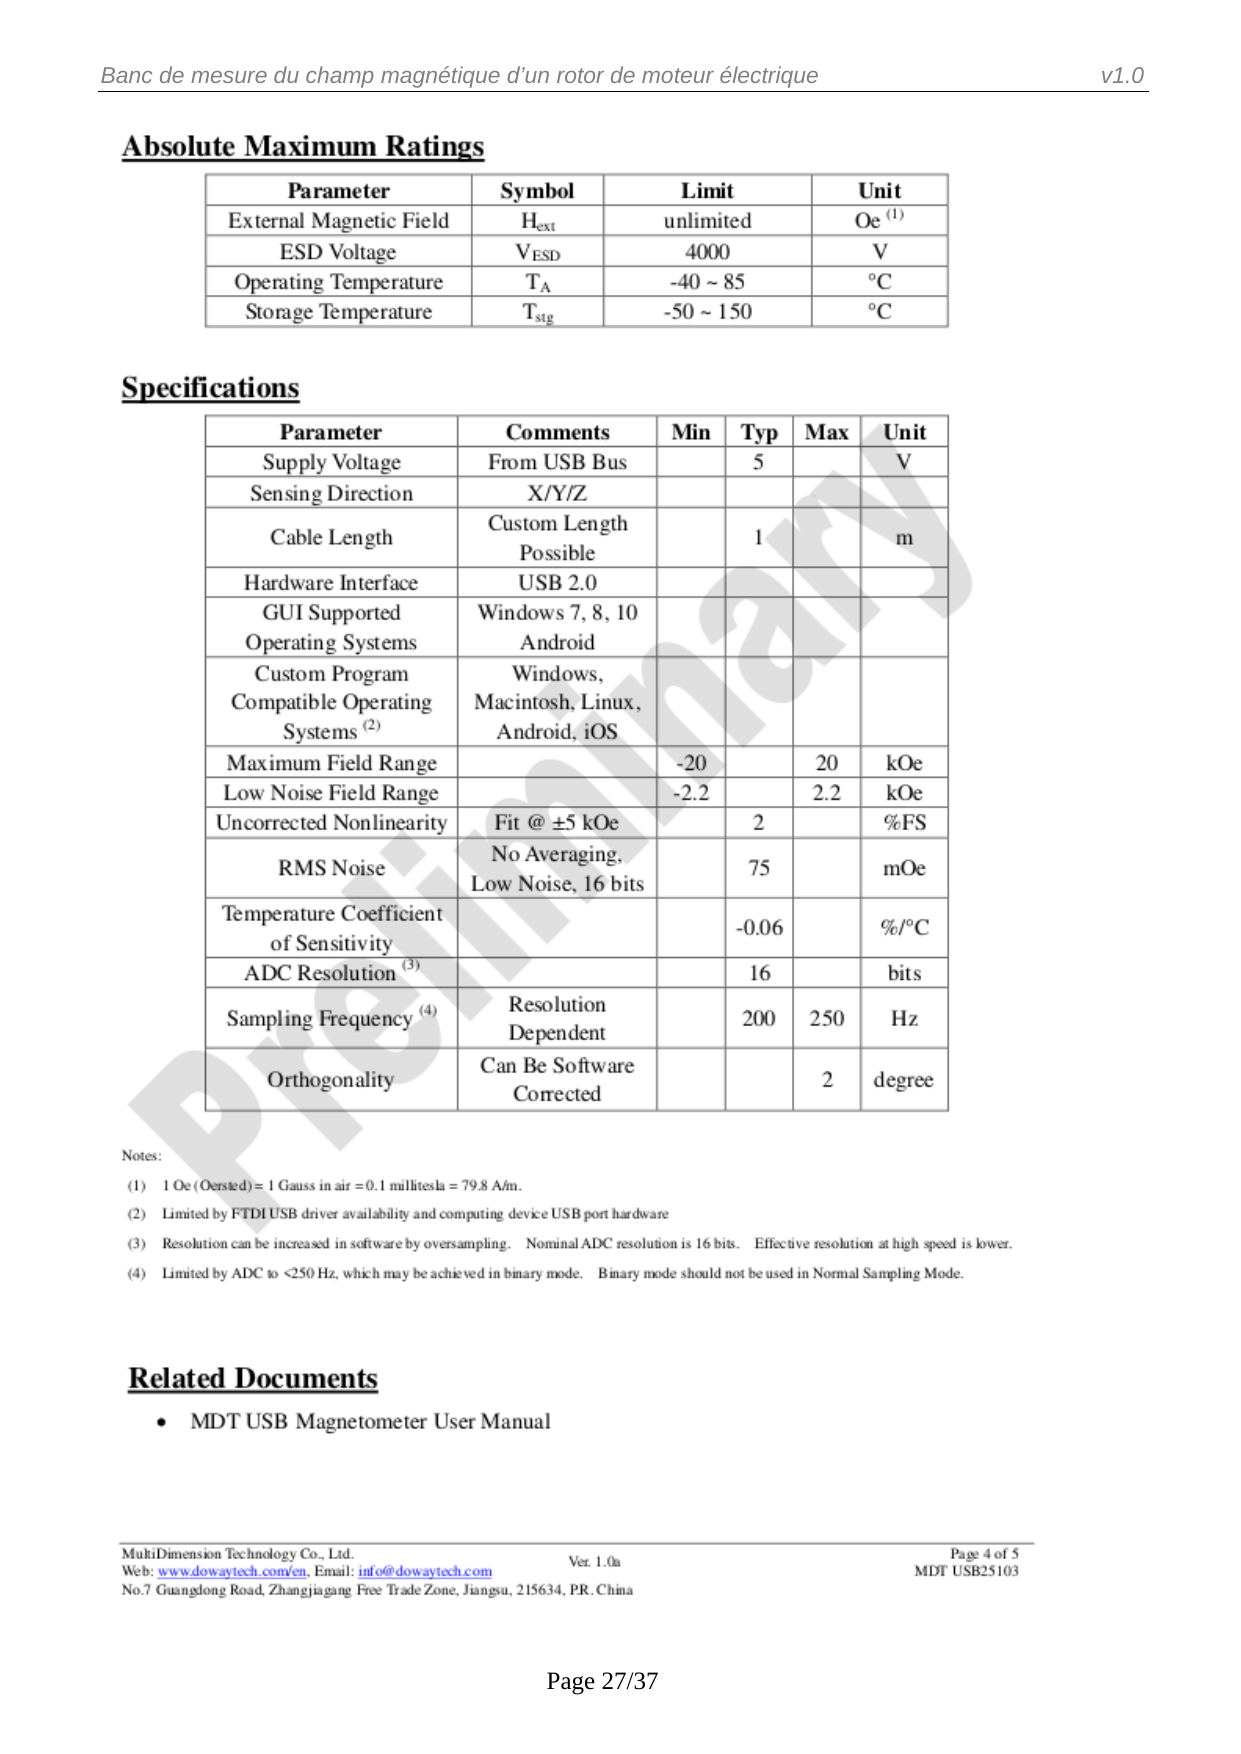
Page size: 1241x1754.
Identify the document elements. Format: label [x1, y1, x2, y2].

picture [100, 120, 1037, 1606]
